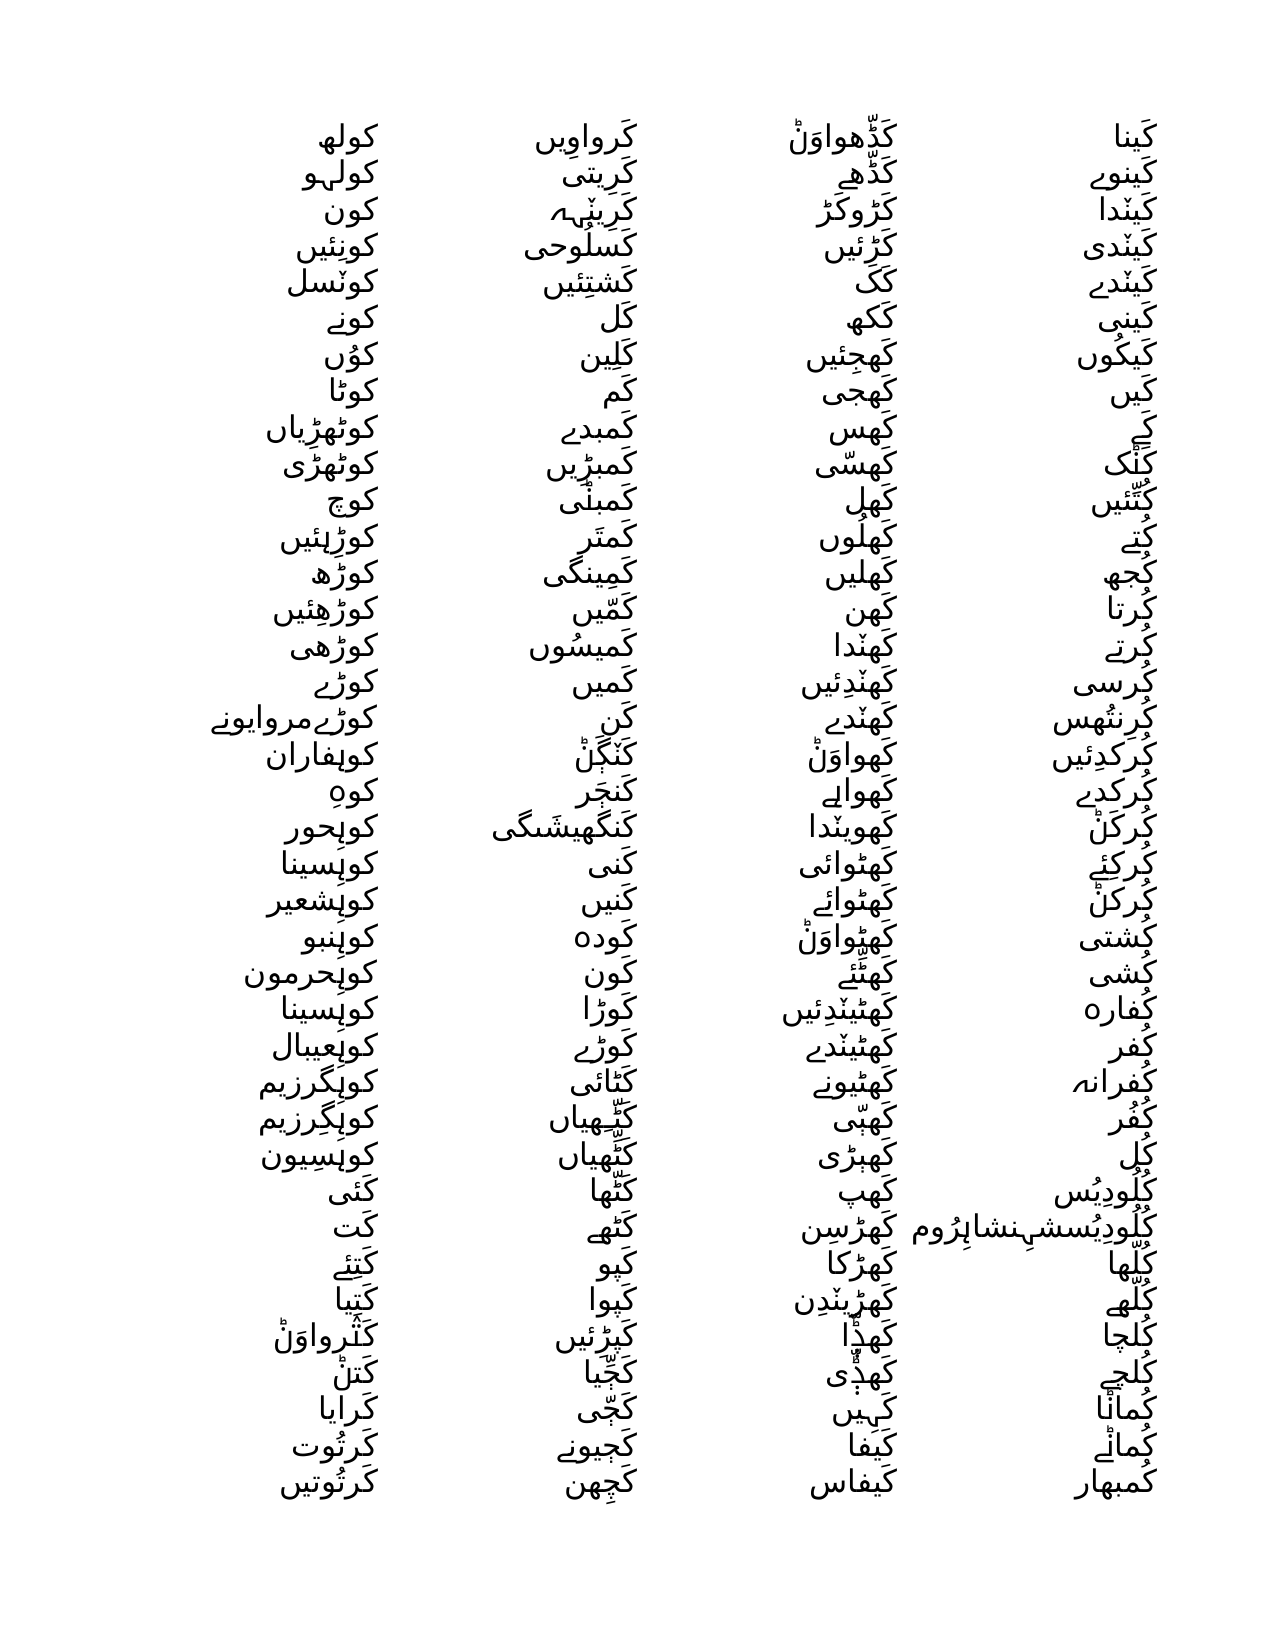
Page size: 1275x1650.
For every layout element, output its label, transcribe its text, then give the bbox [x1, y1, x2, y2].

text کُفارہ [897, 991, 1157, 1027]
text کَمِینگی [378, 554, 637, 591]
text کَڄِّیا [378, 1354, 637, 1391]
text کُرتے [897, 627, 1157, 663]
text کَھلیں [637, 554, 897, 591]
text کَودہ [378, 918, 637, 954]
text کَنیں [378, 882, 637, 918]
text کَھوینٚدا [637, 809, 897, 845]
text کوٹھڑی [118, 445, 378, 482]
text کوہِنبو [118, 918, 378, 954]
text کَینا [897, 118, 1157, 154]
text کَمّیں [378, 591, 637, 627]
text کَشتِئیں [378, 263, 637, 300]
text کَت [118, 1209, 378, 1245]
text کُرکدِئیں [897, 736, 1157, 772]
text کَھڑینٚدِن [637, 1281, 897, 1318]
text کولہو [118, 154, 378, 191]
text کُلچے [897, 1354, 1157, 1391]
text کَھٻڑی [637, 1136, 897, 1172]
text کُرِنتُھس [897, 700, 1157, 736]
text کُرکݨ [897, 882, 1157, 918]
text کوٹا [118, 373, 378, 409]
text کَسلُوحی [378, 227, 637, 263]
text کَرِینٚہہ [378, 191, 637, 227]
text کَیفا [637, 1427, 897, 1463]
text کَمیسُوں [378, 627, 637, 663]
text کَڄیونے [378, 1427, 637, 1463]
text کَھواوَݨ [637, 736, 897, 772]
text کوہِ﻿گِرزیم [118, 1100, 378, 1136]
text کُمبھار [897, 1463, 1157, 1499]
text کَرایا [118, 1391, 378, 1427]
text کُشتی [897, 918, 1157, 954]
text کون [118, 191, 378, 227]
text کُماݨے [897, 1427, 1157, 1463]
text کَھٹوائی [637, 845, 897, 882]
text کَمبدے [378, 409, 637, 445]
text کَھٹینٚدِئیں [637, 991, 897, 1027]
text کَمیں [378, 663, 637, 700]
text کوٹھڑِیاں [118, 409, 378, 445]
text کَڄّی [378, 1391, 637, 1427]
text کُفر [897, 1027, 1157, 1063]
text کَھنٚدے [637, 700, 897, 736]
text کَتِیا [118, 1281, 378, 1318]
text کُرتا [897, 591, 1157, 627]
text کَلِین [378, 336, 637, 373]
text کَن [378, 700, 637, 736]
text کوہِ﻿حرمون [118, 954, 378, 991]
text کَٹّھا [378, 1172, 637, 1209]
text کُشی [897, 954, 1157, 991]
text کُتِّئیں [897, 482, 1157, 518]
text کَیفاس [637, 1463, 897, 1499]
text کَینٚدے [897, 263, 1157, 300]
text کَھݙّی [637, 1354, 897, 1391]
text کونے [118, 300, 378, 336]
text کَھٹوائے [637, 882, 897, 918]
text کَھٹِّئے [637, 954, 897, 991]
text کَھڑکا [637, 1245, 897, 1281]
text کَھس [637, 409, 897, 445]
text کَرتُوتیں [118, 1463, 378, 1499]
text کَہِیں [637, 1391, 897, 1427]
text کوڑےمروایونے [118, 700, 378, 736]
text کَٹھے [378, 1209, 637, 1245]
text کَون [378, 954, 637, 991]
text کَھجِئیں [637, 336, 897, 373]
text کَکھ [637, 300, 897, 336]
text کَھسّی [637, 445, 897, 482]
text کَھنٚدا [637, 627, 897, 663]
text کُلّھا [897, 1245, 1157, 1281]
text کَپوا [378, 1281, 637, 1318]
text کُماݨا [897, 1391, 1157, 1427]
text کُلُودِیُس [897, 1172, 1157, 1209]
text کوہِ﻿عیبال [118, 1027, 378, 1063]
text کَینوے [897, 154, 1157, 191]
text کُرکِئے [897, 845, 1157, 882]
text کَچِھن [378, 1463, 637, 1499]
text کوہِحور [118, 809, 378, 845]
text کَھنٚدِئیں [637, 663, 897, 700]
text کوہِ [118, 772, 378, 809]
text کَیکُوں [897, 336, 1157, 373]
text کَٹِّھیاں [378, 1136, 637, 1172]
text کُرکَݨ [897, 809, 1157, 845]
text کوچ [118, 482, 378, 518]
text کَمبݨی [378, 482, 637, 518]
text کَرواوِیں [378, 118, 637, 154]
text کَنٚڳَݨ [378, 736, 637, 772]
text کوہ﻿سِیون [118, 1136, 378, 1172]
text کَھن [637, 591, 897, 627]
text کوڑھِئیں [118, 591, 378, 627]
text کَیں [897, 373, 1157, 409]
text کَوڑا [378, 991, 637, 1027]
text کَڈّھے [637, 154, 897, 191]
text کَھٹواوَݨ [637, 918, 897, 954]
text کَئی [118, 1172, 378, 1209]
text کولھ [118, 118, 378, 154]
text کُفُر [897, 1100, 1157, 1136]
text کَھلُوں [637, 518, 897, 554]
text کَتِئے [118, 1245, 378, 1281]
text کوہِ﻿گرزیم [118, 1063, 378, 1100]
text کَرتُوت [118, 1427, 378, 1463]
text کوڑھی [118, 627, 378, 663]
text کَتݨ [118, 1354, 378, 1391]
text کَھٹیونے [637, 1063, 897, 1100]
text کَھڑسِن [637, 1209, 897, 1245]
text کَمبڑِیں [378, 445, 637, 482]
text کَنڄَر [378, 772, 637, 809]
text کُرکدے [897, 772, 1157, 809]
text کُلّھے [897, 1281, 1157, 1318]
text کَڑِئیں [637, 227, 897, 263]
text کوہِسینا [118, 845, 378, 882]
text کَم [378, 373, 637, 409]
text کُلچا [897, 1318, 1157, 1354]
text کَڑوکَڑ [637, 191, 897, 227]
text کَھل [637, 482, 897, 518]
text کَتٛرواوَݨ [118, 1318, 378, 1354]
text کُرسی [897, 663, 1157, 700]
text کونِئیں [118, 227, 378, 263]
text کوہِشعیر [118, 882, 378, 918]
text کَینٚدا [897, 191, 1157, 227]
text کَھجی [637, 373, 897, 409]
text کَڈّھواوَݨ [637, 118, 897, 154]
text کَنگھیشَںگی [378, 809, 637, 845]
text کُفرانہ [897, 1063, 1157, 1100]
text کُتے [897, 518, 1157, 554]
text کَھٻّی [637, 1100, 897, 1136]
text کَپڑِئیں [378, 1318, 637, 1354]
text کَھٹینٚدے [637, 1027, 897, 1063]
text کَٹائی [378, 1063, 637, 1100]
text کوڑِہئیں [118, 518, 378, 554]
text کَے [897, 409, 1157, 445]
text کَل [378, 300, 637, 336]
text کَھواہے [637, 772, 897, 809]
text کَمتَر [378, 518, 637, 554]
text کَنی [378, 845, 637, 882]
text کَھݙّا [637, 1318, 897, 1354]
text کوہفاران [118, 736, 378, 772]
text کوڑے [118, 663, 378, 700]
text کَپو [378, 1245, 637, 1281]
text کوہِ﻿سینا [118, 991, 378, 1027]
text کَوڑے [378, 1027, 637, 1063]
text کَرِیتی [378, 154, 637, 191]
text کَک [637, 263, 897, 300]
text کوُں [118, 336, 378, 373]
text کَینٚدی [897, 227, 1157, 263]
text کُلُودِیُسشہِنشاہِ﻿رُوم [897, 1209, 1157, 1245]
text کُل [897, 1136, 1157, 1172]
text کَھپ [637, 1172, 897, 1209]
text کَینی [897, 300, 1157, 336]
text کوڑھ [118, 554, 378, 591]
text کونٚسل [118, 263, 378, 300]
text کَٹّـِھیاں [378, 1100, 637, 1136]
text کَݨک [897, 445, 1157, 482]
text کُجھ [897, 554, 1157, 591]
